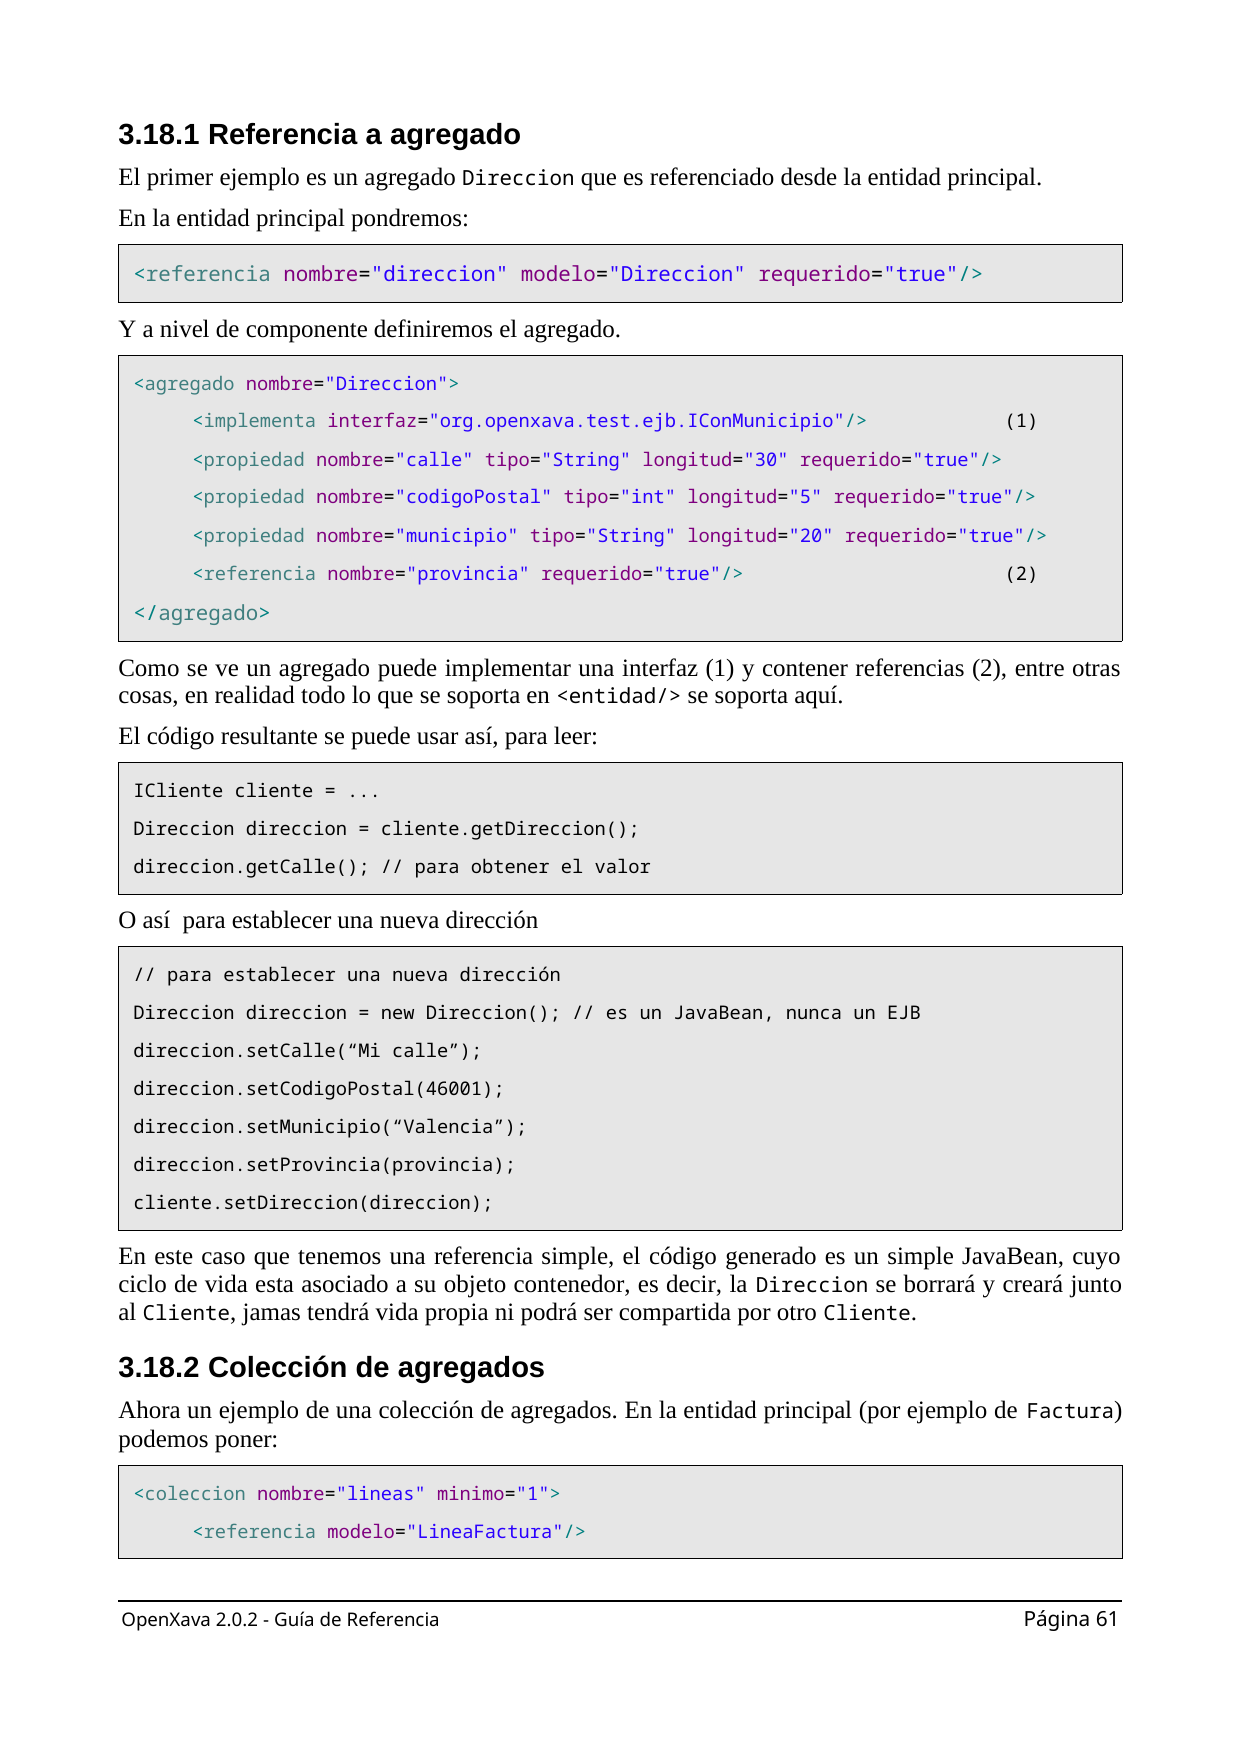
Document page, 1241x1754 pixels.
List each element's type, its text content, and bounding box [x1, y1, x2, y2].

text Como se ve un agregado puede implementar una interfaz (1) y contener referencias (2), entre otras cosas, en realidad todo lo que se soporta en <entidad/> se soporta aquí. [118, 654, 1122, 709]
text <coleccion nombre="lineas" minimo="1"> [119, 1466, 1122, 1503]
text Ahora un ejemplo de una colección de agregados. En la entidad principal (por ejemplo de Factura) podemos poner: [118, 1397, 1122, 1453]
text direccion.setMunicipio(“Valencia”); [119, 1098, 1122, 1136]
text direccion.setCodigoPostal(46001); [119, 1060, 1122, 1098]
subtitle Colección de agregados [118, 1351, 1122, 1384]
text En este caso que tenemos una referencia simple, el código generado es un simple JavaBean, cuyo ciclo de vida esta asociado a su objeto contenedor, es decir, la Direccion se borrará y creará junto al Cliente, jamas tendrá vida propia ni podrá ser compartida por otro Cliente. [118, 1242, 1122, 1326]
text ICliente cliente = ... [119, 763, 1122, 800]
text Y a nivel de componente definiremos el agregado. [118, 315, 1122, 342]
text <implementa interfaz="org.openxava.test.ejb.IConMunicipio"/> (1) [119, 393, 1122, 431]
text En la entidad principal pondremos: [118, 204, 1122, 232]
text <propiedad nombre="municipio" tipo="String" longitud="20" requerido="true"/> [119, 507, 1122, 545]
text <referencia modelo="LineaFactura"/> [119, 1503, 1122, 1558]
subtitle Referencia a agregado [118, 118, 1122, 151]
text El código resultante se puede usar así, para leer: [118, 722, 1122, 750]
text <agregado nombre="Direccion"> [119, 356, 1122, 393]
text <propiedad nombre="calle" tipo="String" longitud="30" requerido="true"/> [119, 431, 1122, 469]
text O así para establecer una nueva dirección [118, 906, 1122, 934]
text <propiedad nombre="codigoPostal" tipo="int" longitud="5" requerido="true"/> [119, 469, 1122, 507]
text <referencia nombre="provincia" requerido="true"/> (2) [119, 545, 1122, 583]
text <referencia nombre="direccion" modelo="Direccion" requerido="true"/> [119, 245, 1122, 302]
text cliente.setDireccion(direccion); [119, 1174, 1122, 1230]
text Direccion direccion = cliente.getDireccion(); [119, 800, 1122, 838]
text Direccion direccion = new Direccion(); // es un JavaBean, nunca un EJB [119, 984, 1122, 1022]
text direccion.setProvincia(provincia); [119, 1136, 1122, 1174]
text El primer ejemplo es un agregado Direccion que es referenciado desde la entidad principal. [118, 163, 1122, 192]
text </agregado> [119, 583, 1122, 641]
text direccion.setCalle(“Mi calle”); [119, 1022, 1122, 1060]
text // para establecer una nueva dirección [119, 947, 1122, 984]
text direccion.getCalle(); // para obtener el valor [119, 838, 1122, 894]
